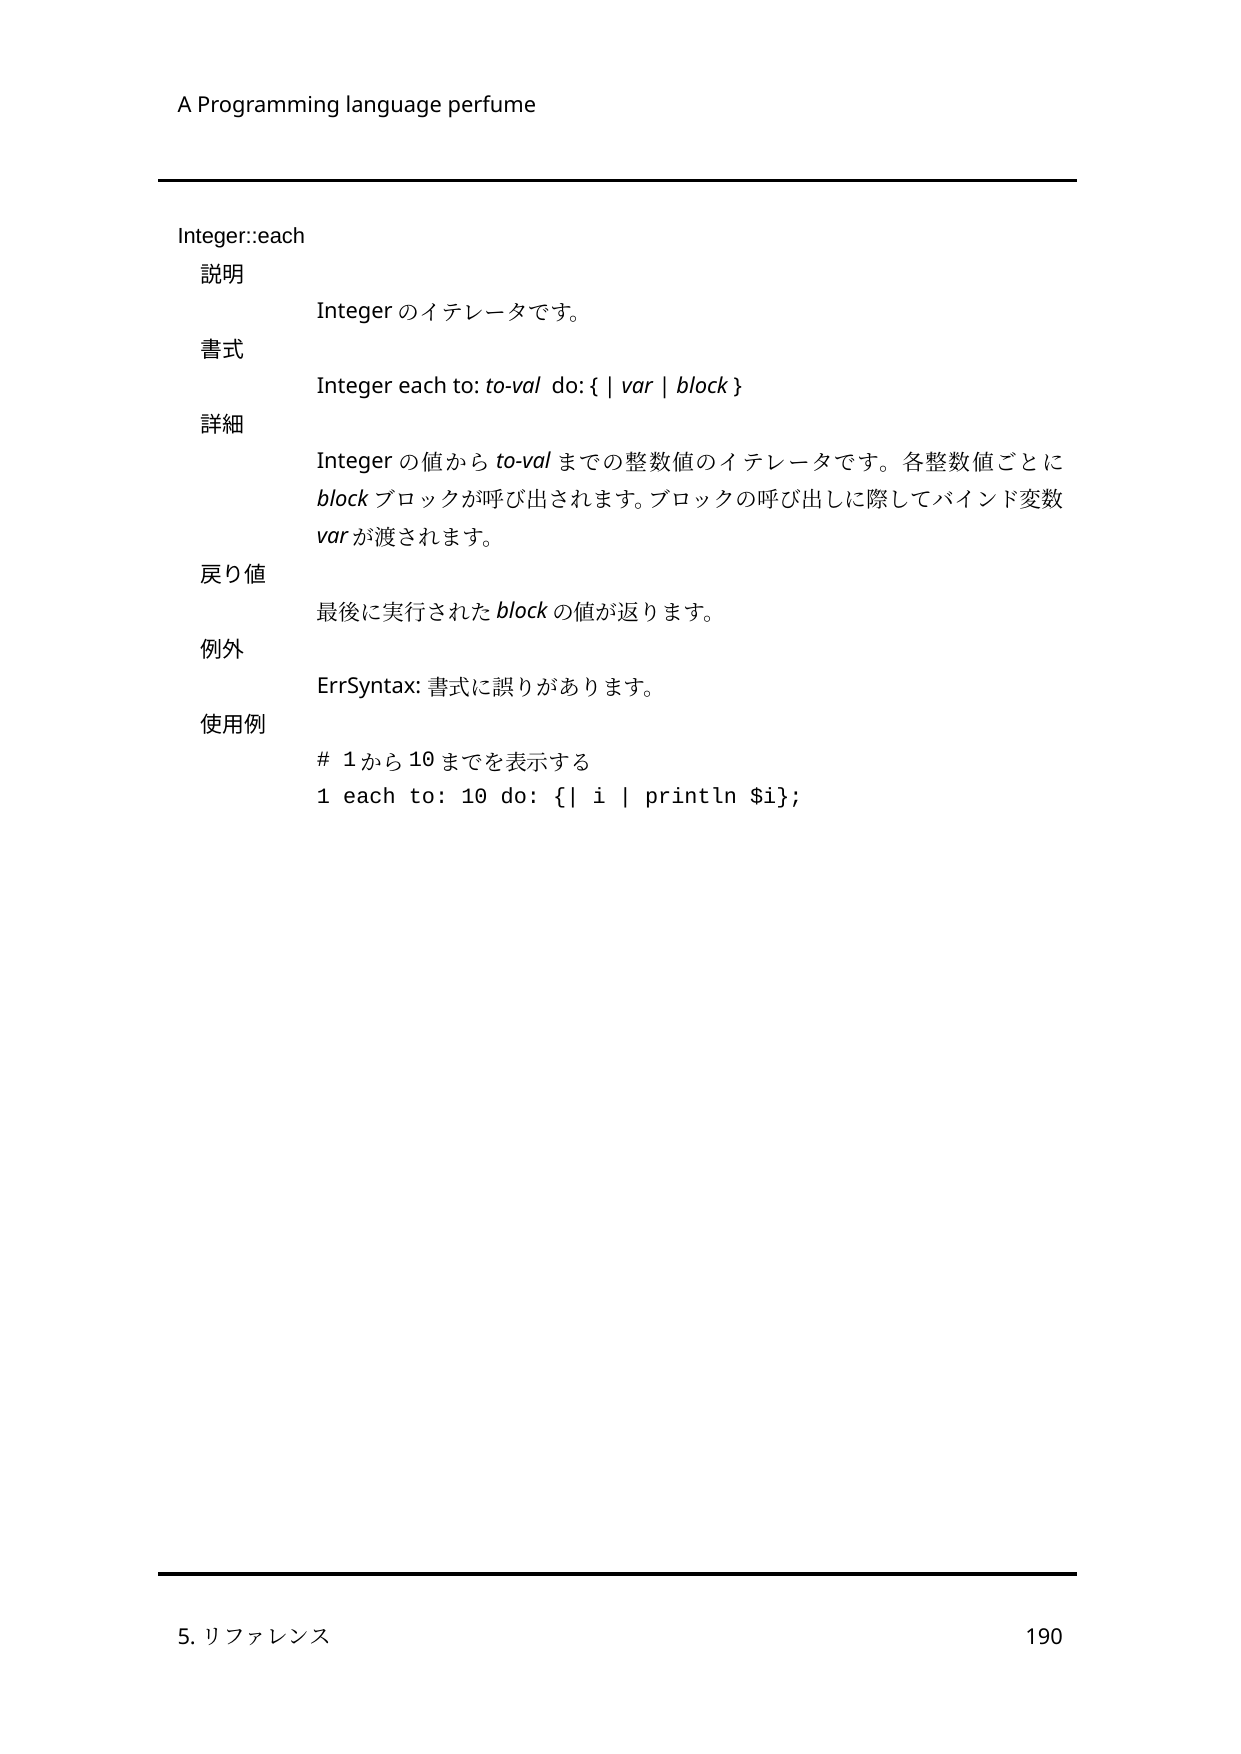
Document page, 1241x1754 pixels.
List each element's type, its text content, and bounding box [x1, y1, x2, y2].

table_cell 戻り値 [200, 554, 317, 629]
table_cell 使用例 [200, 704, 317, 817]
table_cell 書式 [200, 329, 317, 404]
table_header 説明 [200, 254, 317, 329]
subtitle Integer::each [177, 217, 1063, 254]
table_cell # 1から10までを表示する 1 each to: 10 do: {| i | println $i}; [317, 704, 1063, 817]
table_cell Integer each to: to-val do: { | var | block } [317, 329, 1063, 404]
table_cell Integerの値からto-valまでの整数値のイテレータです。各整数値ごとに block ブロックが呼び出されます。ブロックの呼び出しに際してバインド変数varが渡されます。 [317, 404, 1063, 554]
table_cell 例外 [200, 629, 317, 704]
table_cell 最後に実行されたblockの値が返ります。 [317, 554, 1063, 629]
table_cell 詳細 [200, 404, 317, 554]
table_header Integerのイテレータです。 [317, 254, 1063, 329]
table_cell ErrSyntax: 書式に誤りがあります。 [317, 629, 1063, 704]
